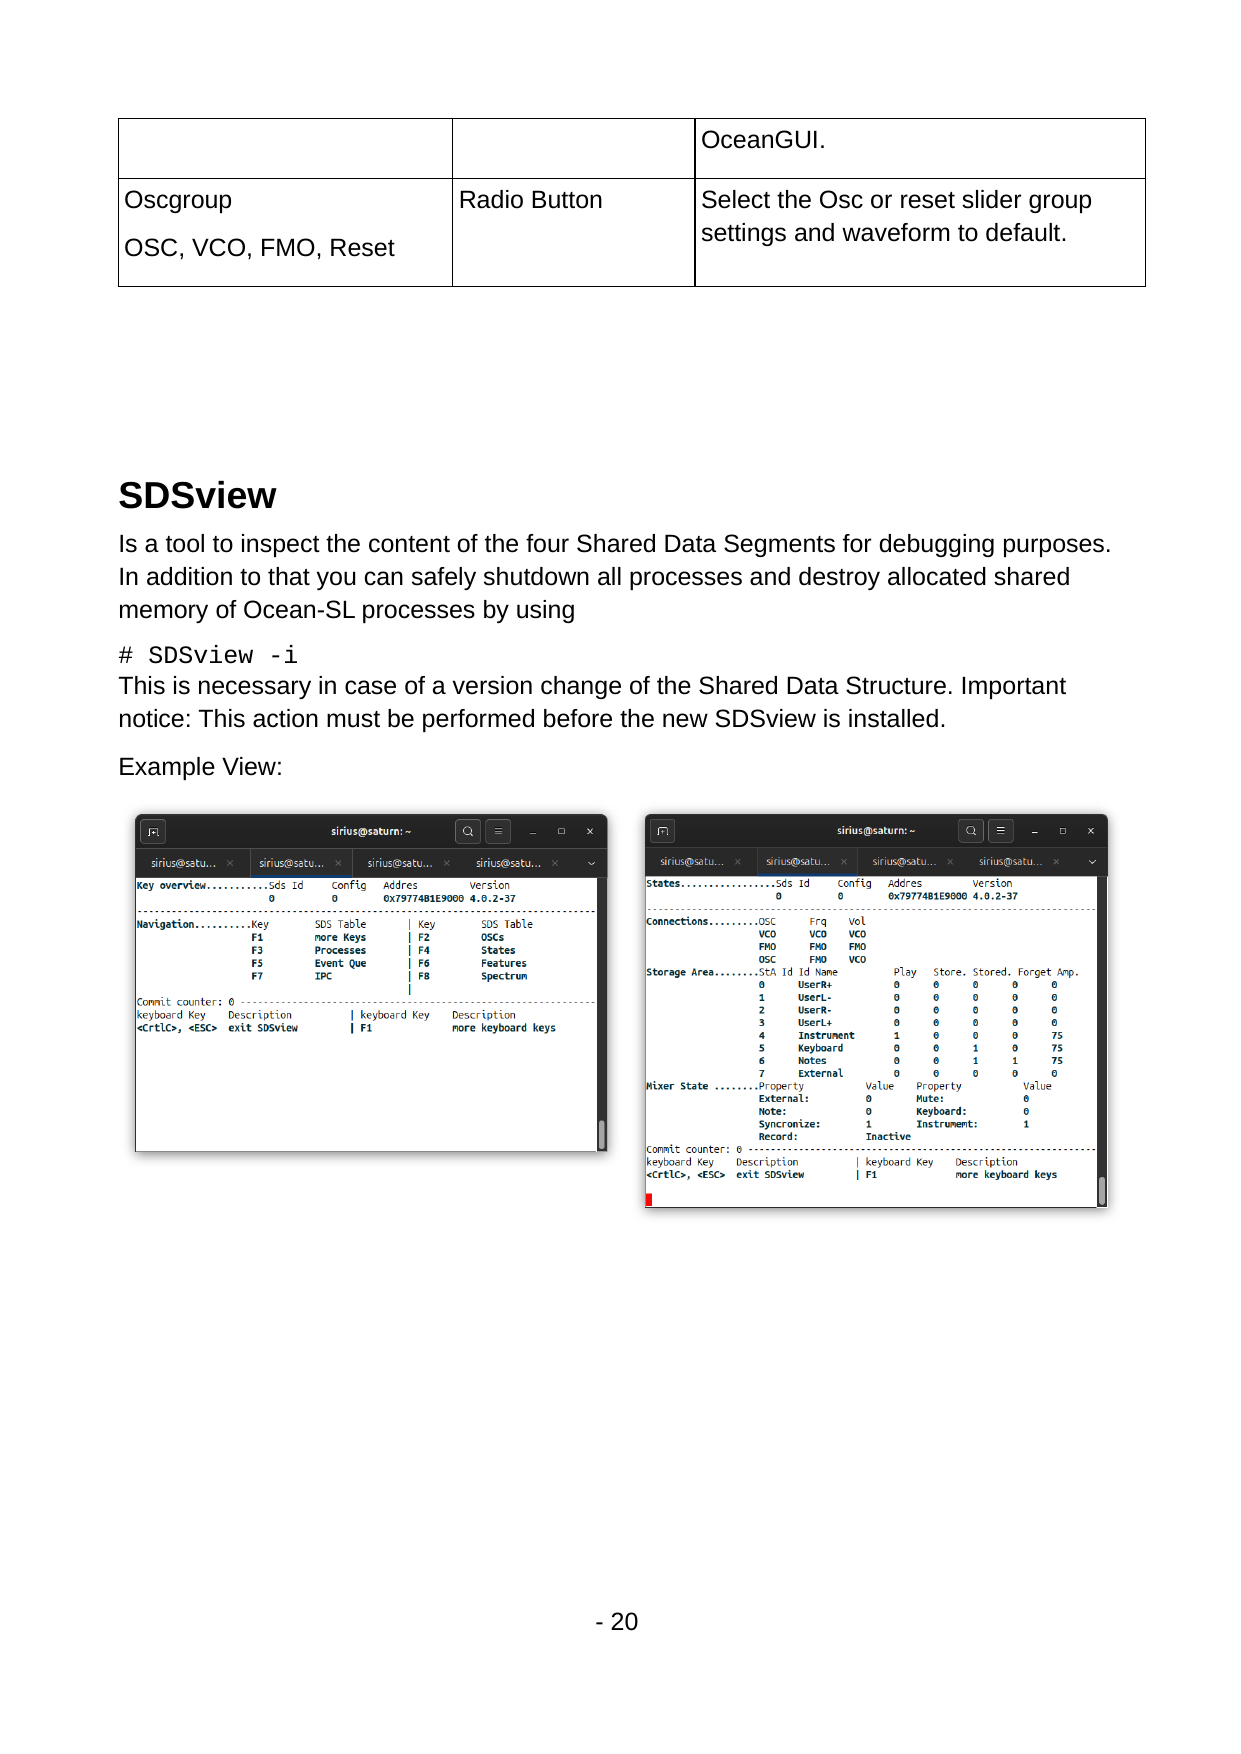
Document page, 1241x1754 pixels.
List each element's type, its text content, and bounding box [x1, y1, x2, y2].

table_cell [119, 119, 452, 178]
picture [117, 799, 625, 1172]
text Is a tool to inspect the content of the four Shared Data Segments for debugging purposes. In addition to that you can safely shutdown all processes and destroy allocated shared memory of Ocean-SL processes by using [118, 529, 1122, 624]
table_cell Oscgroup OSC, VCO, FMO, Reset [119, 179, 452, 286]
table_cell Select the Osc or reset slider group settings and waveform to default. [696, 179, 1145, 286]
subtitle SDSview [118, 473, 1122, 516]
text Example View: [118, 751, 1122, 780]
picture [627, 799, 1125, 1227]
text This is necessary in case of a version change of the Shared Data Structure. Important notice: This action must be performed before the new SDSview is installed. [118, 671, 1122, 733]
text # SDSview -i [118, 642, 1122, 671]
table_cell OceanGUI. [696, 119, 1145, 178]
table_cell Radio Button [453, 179, 694, 286]
table_cell [453, 119, 694, 178]
